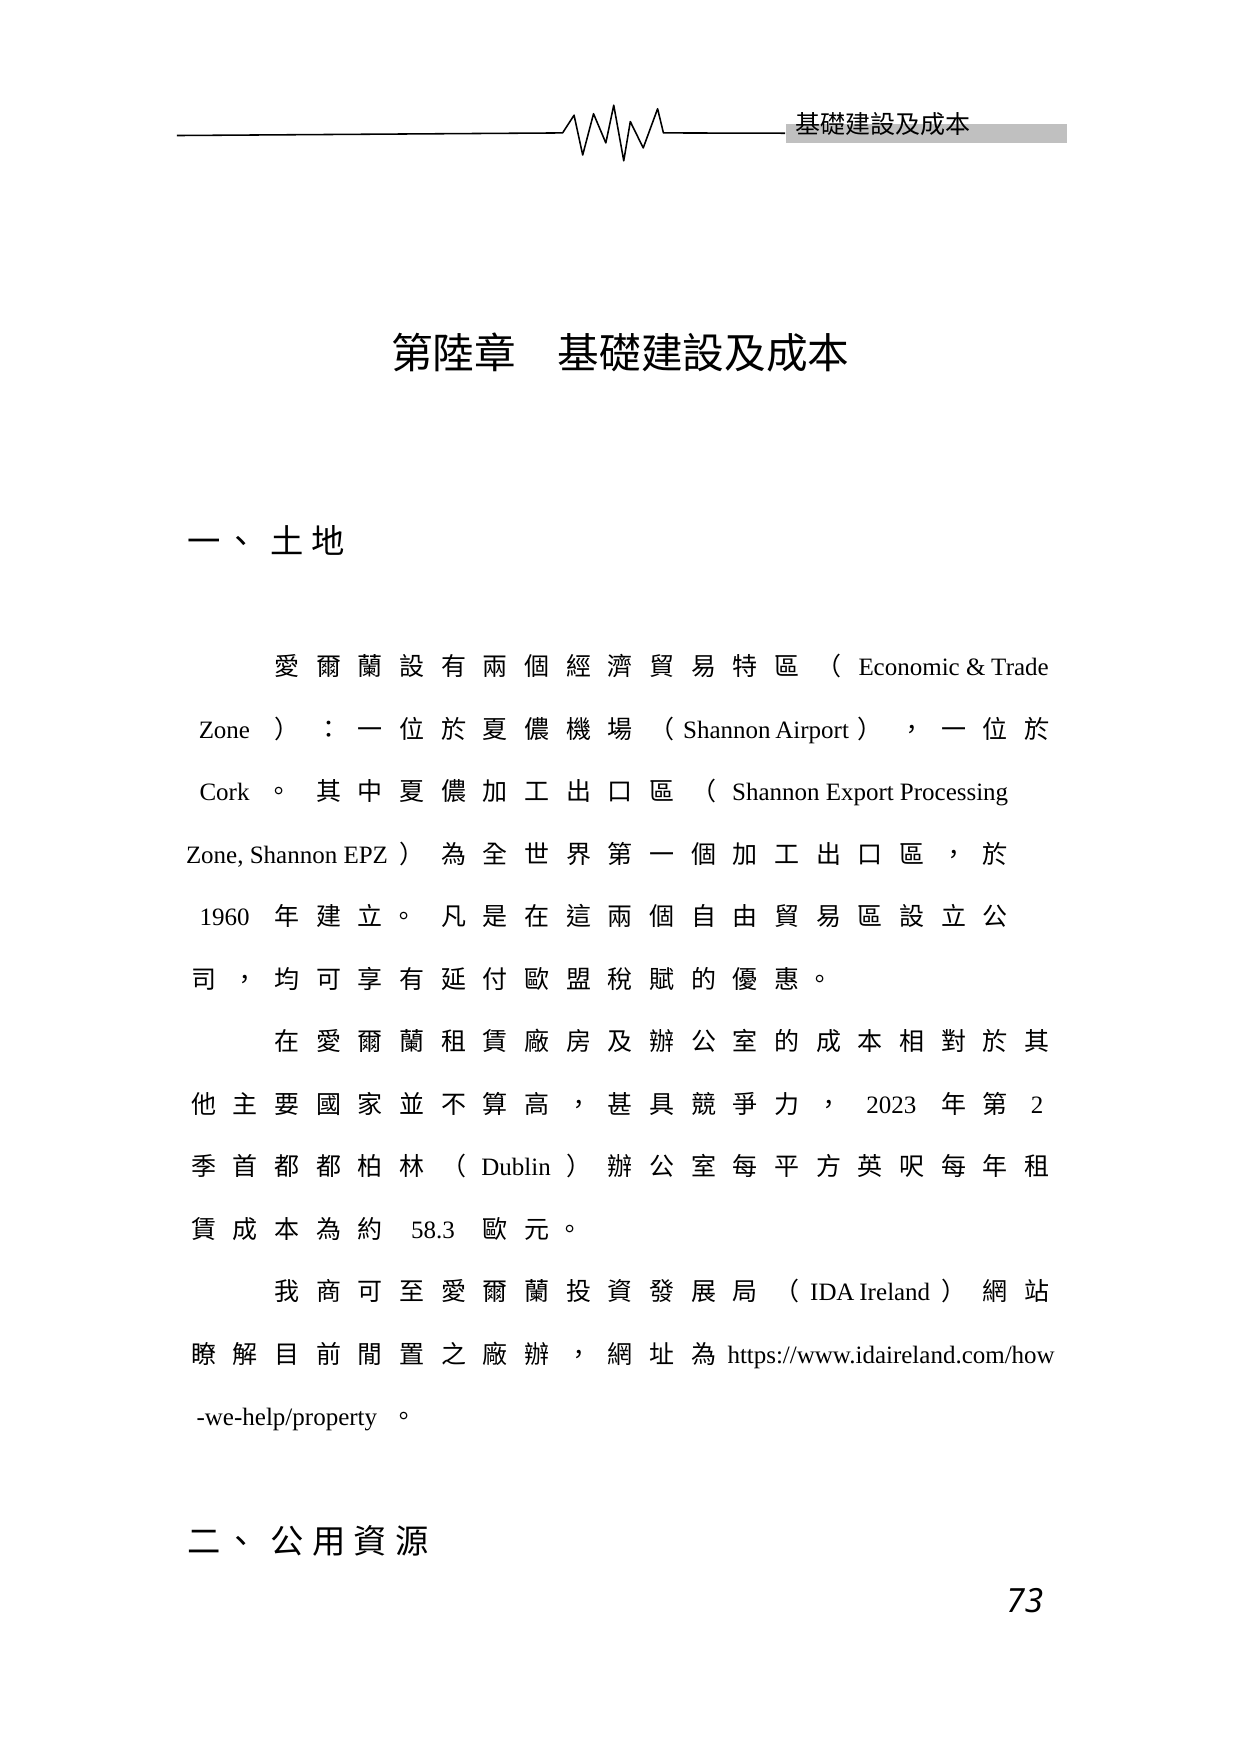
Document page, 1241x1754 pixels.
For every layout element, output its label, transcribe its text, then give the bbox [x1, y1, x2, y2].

text 第陸章 基礎建設及成本 [183, 313, 1058, 375]
text 一、土地 [183, 500, 1058, 563]
text 我商可至愛爾蘭投資發展局（IDA Ireland）網站瞭解目前閒置之廠辦，網址為https://www.idaireland.com/how-we-help/property。 [183, 1250, 1058, 1438]
text 愛爾蘭設有兩個經濟貿易特區（Economic & Trade Zone）：一位於夏儂機場（Shannon Airport），一位於Cork。其中夏儂加工出口區（Shannon Export Processing Zone, Shannon EPZ）為全世界第一個加工出口區，於1960年建立。凡是在這兩個自由貿易區設立公司，均可享有延付歐盟稅賦的優惠。 [183, 625, 1058, 1000]
text 二、公用資源 [183, 1500, 1058, 1563]
text 在愛爾蘭租賃廠房及辦公室的成本相對於其他主要國家並不算高，甚具競爭力，2023年第2季首都都柏林（Dublin）辦公室每平方英呎每年租賃成本為約58.3歐元。 [183, 1000, 1058, 1250]
